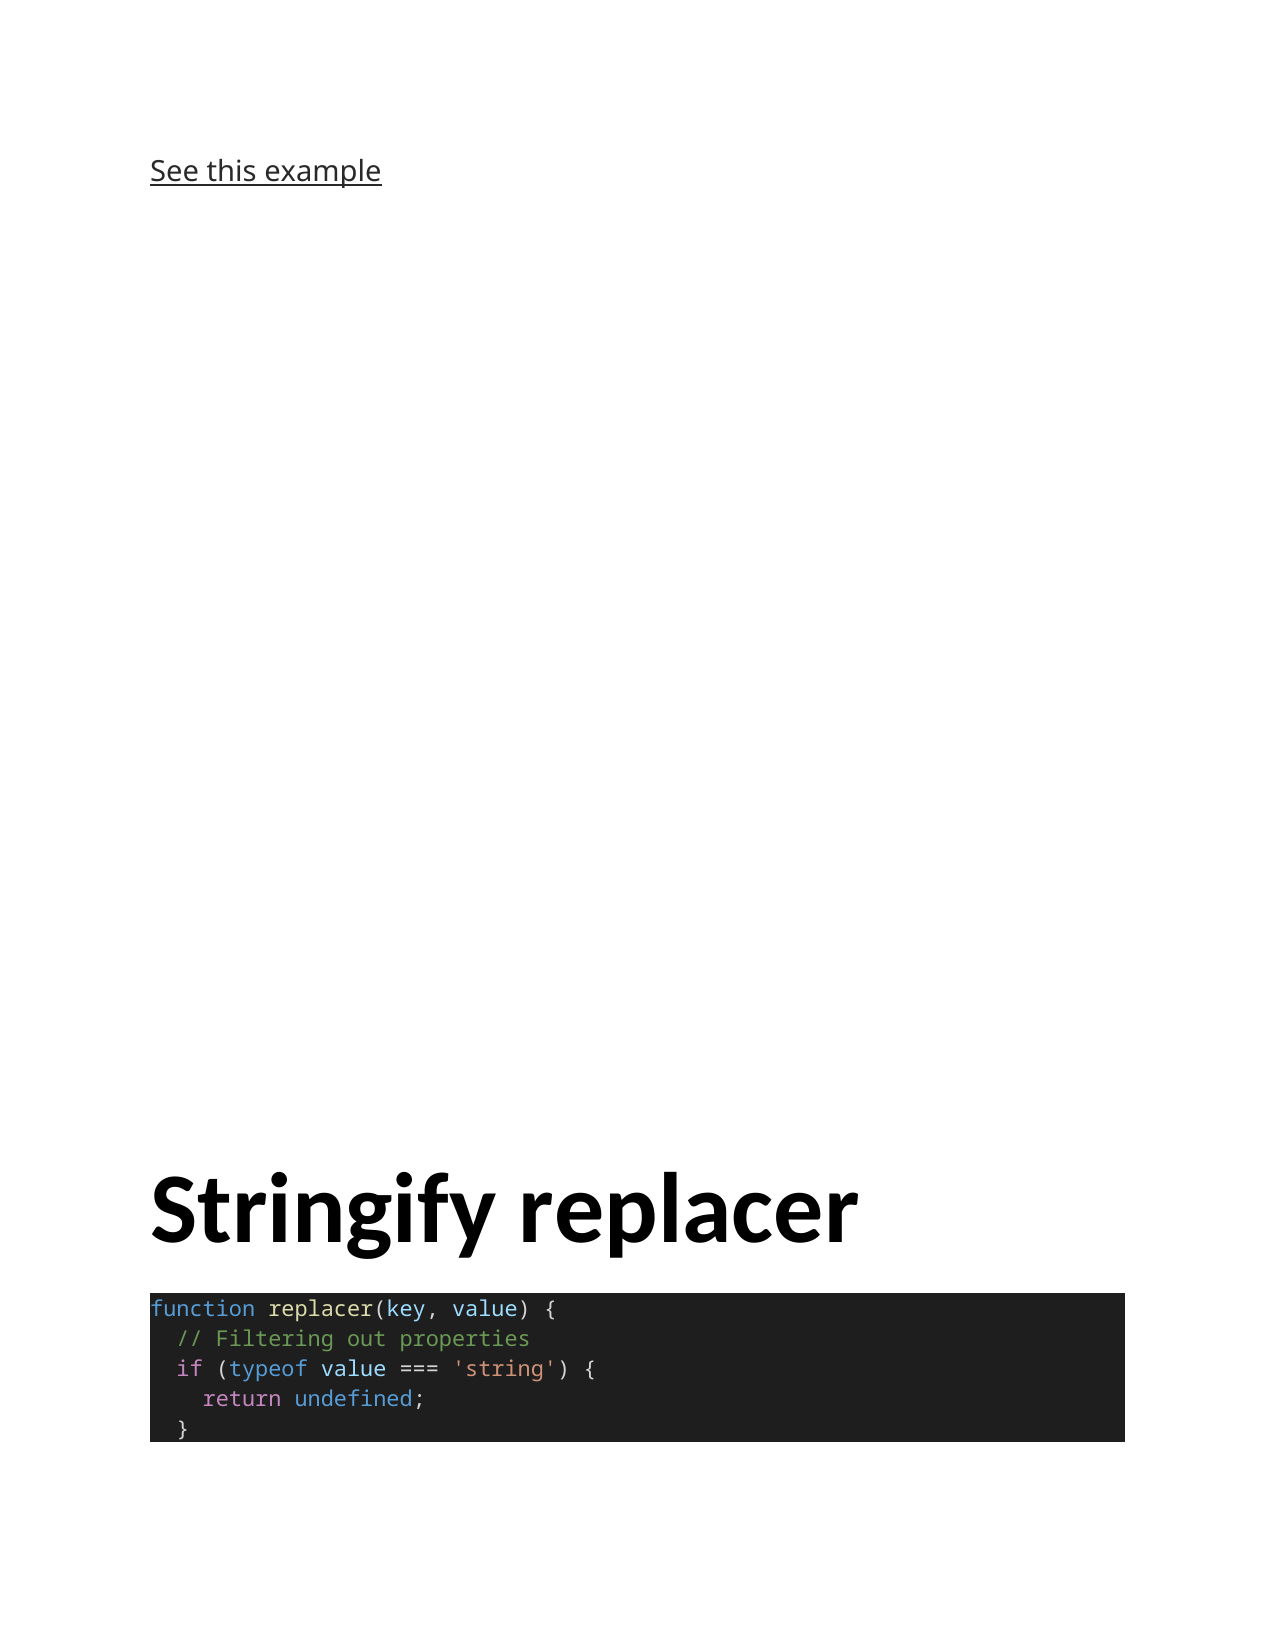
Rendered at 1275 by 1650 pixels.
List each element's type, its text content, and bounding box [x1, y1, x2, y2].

text if (typeof value === 'string') { [150, 1353, 1125, 1383]
text return undefined; [150, 1383, 1125, 1412]
text // Filtering out properties [150, 1323, 1125, 1353]
text function replacer(key, value) { [150, 1293, 1125, 1323]
text See this example [150, 150, 1125, 190]
text } [150, 1412, 1125, 1442]
text Stringify replacer [150, 1145, 1125, 1267]
